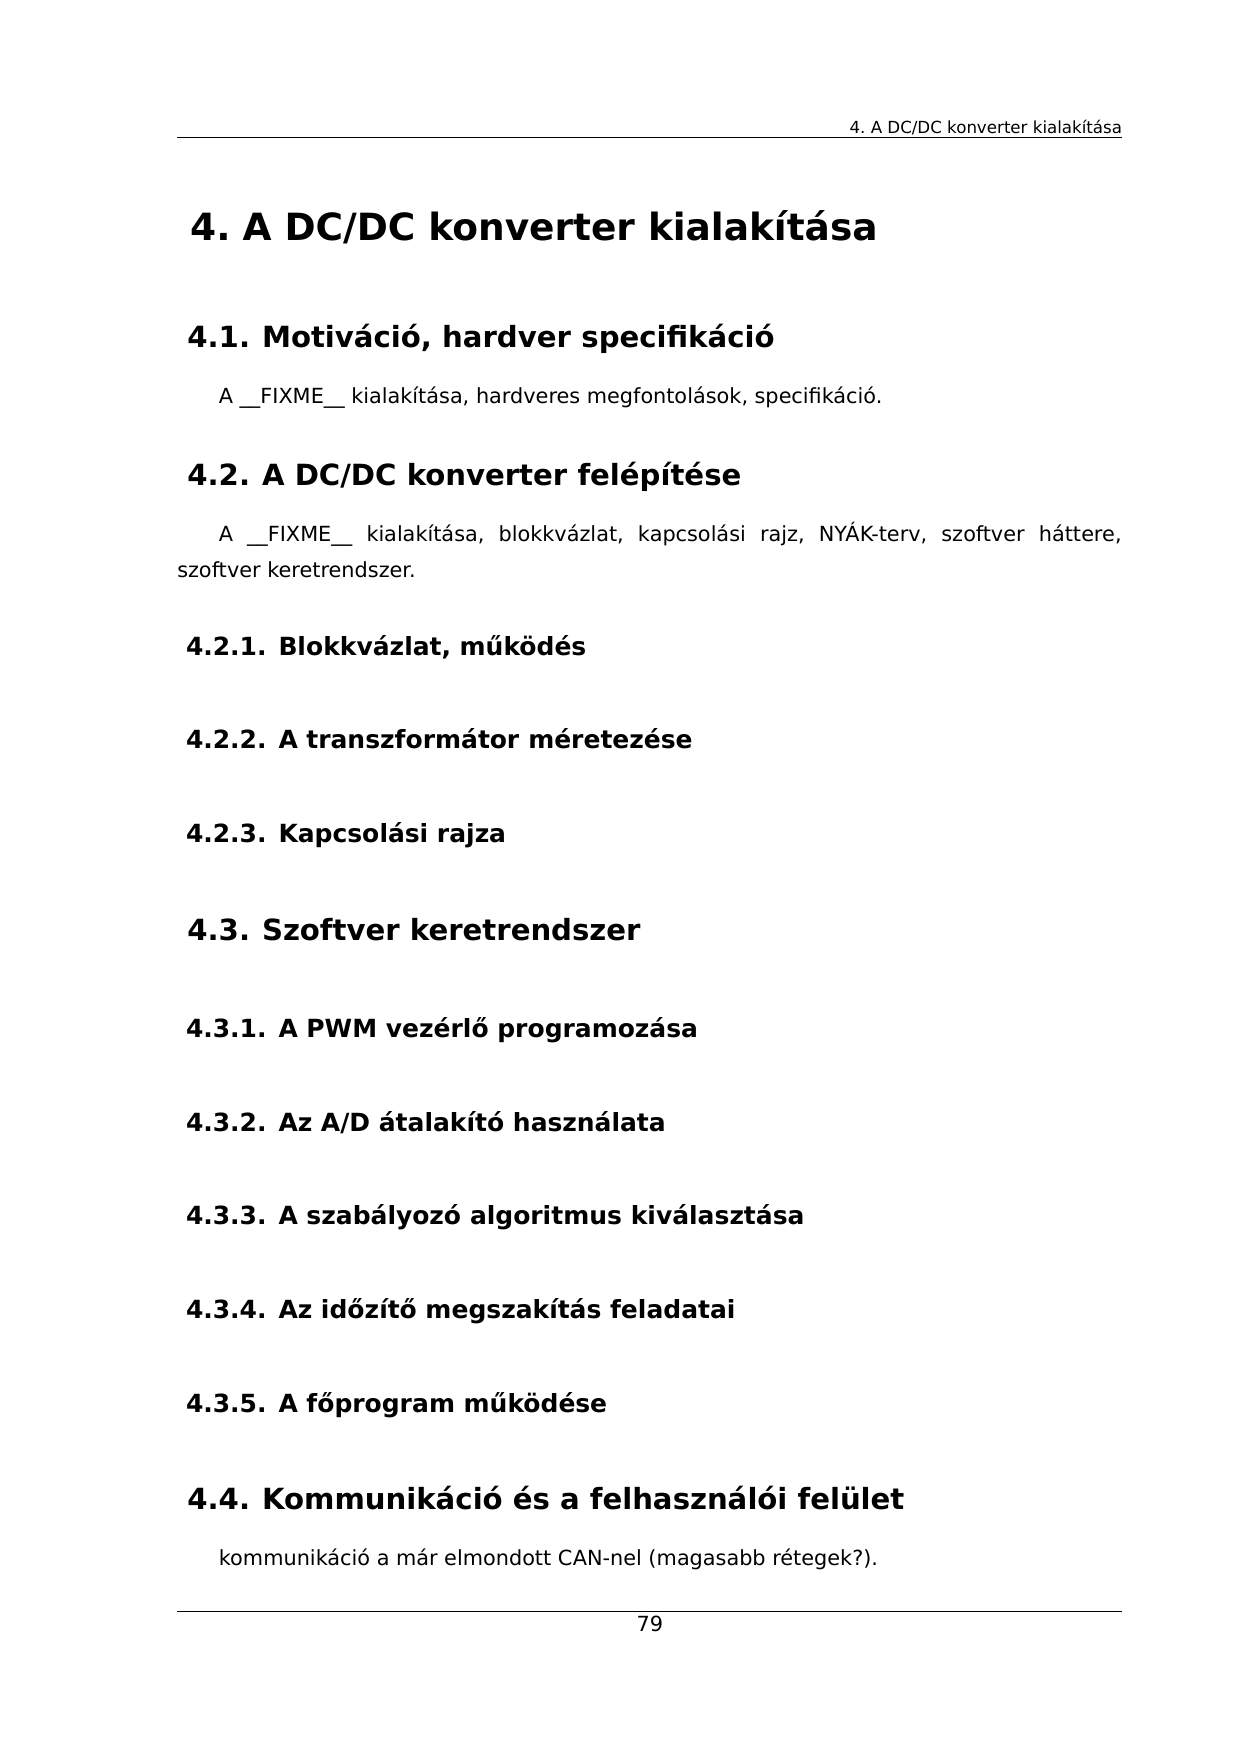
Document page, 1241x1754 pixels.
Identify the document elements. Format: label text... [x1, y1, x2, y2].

subtitle Az A/D átalakító használata [177, 1108, 1122, 1137]
subtitle A PWM vezérlő programozása [177, 1014, 1122, 1043]
subtitle A DC/DC konverter kialakítása [177, 205, 1122, 249]
subtitle A transzformátor méretezése [177, 726, 1122, 755]
subtitle Szoftver keretrendszer [177, 913, 1122, 947]
text A __FIXME__ kialakítása, blokkvázlat, kapcsolási rajz, NYÁK-terv, szoftver háttere, szoft­ver keretrend­szer. [177, 522, 1122, 582]
subtitle Blokkvázlat, működés [177, 632, 1122, 661]
subtitle Az időzítő megszakítás feladatai [177, 1295, 1122, 1324]
subtitle Kapcsolási rajza [177, 819, 1122, 848]
subtitle A főprogram működése [177, 1389, 1122, 1418]
subtitle A DC/DC konverter felépítése [177, 458, 1122, 492]
text A __FIXME__ kialakítása, hardveres megfontolások, specifikáció. [177, 384, 1122, 408]
subtitle A szabályozó algoritmus kiválasztása [177, 1201, 1122, 1231]
text kommunikáció a már elmondott CAN-nel (magasabb rétegek?). [177, 1546, 1122, 1570]
subtitle Kommunikáció és a felhasználói felület [177, 1483, 1122, 1517]
subtitle Motiváció, hardver specifikáció [177, 321, 1122, 355]
